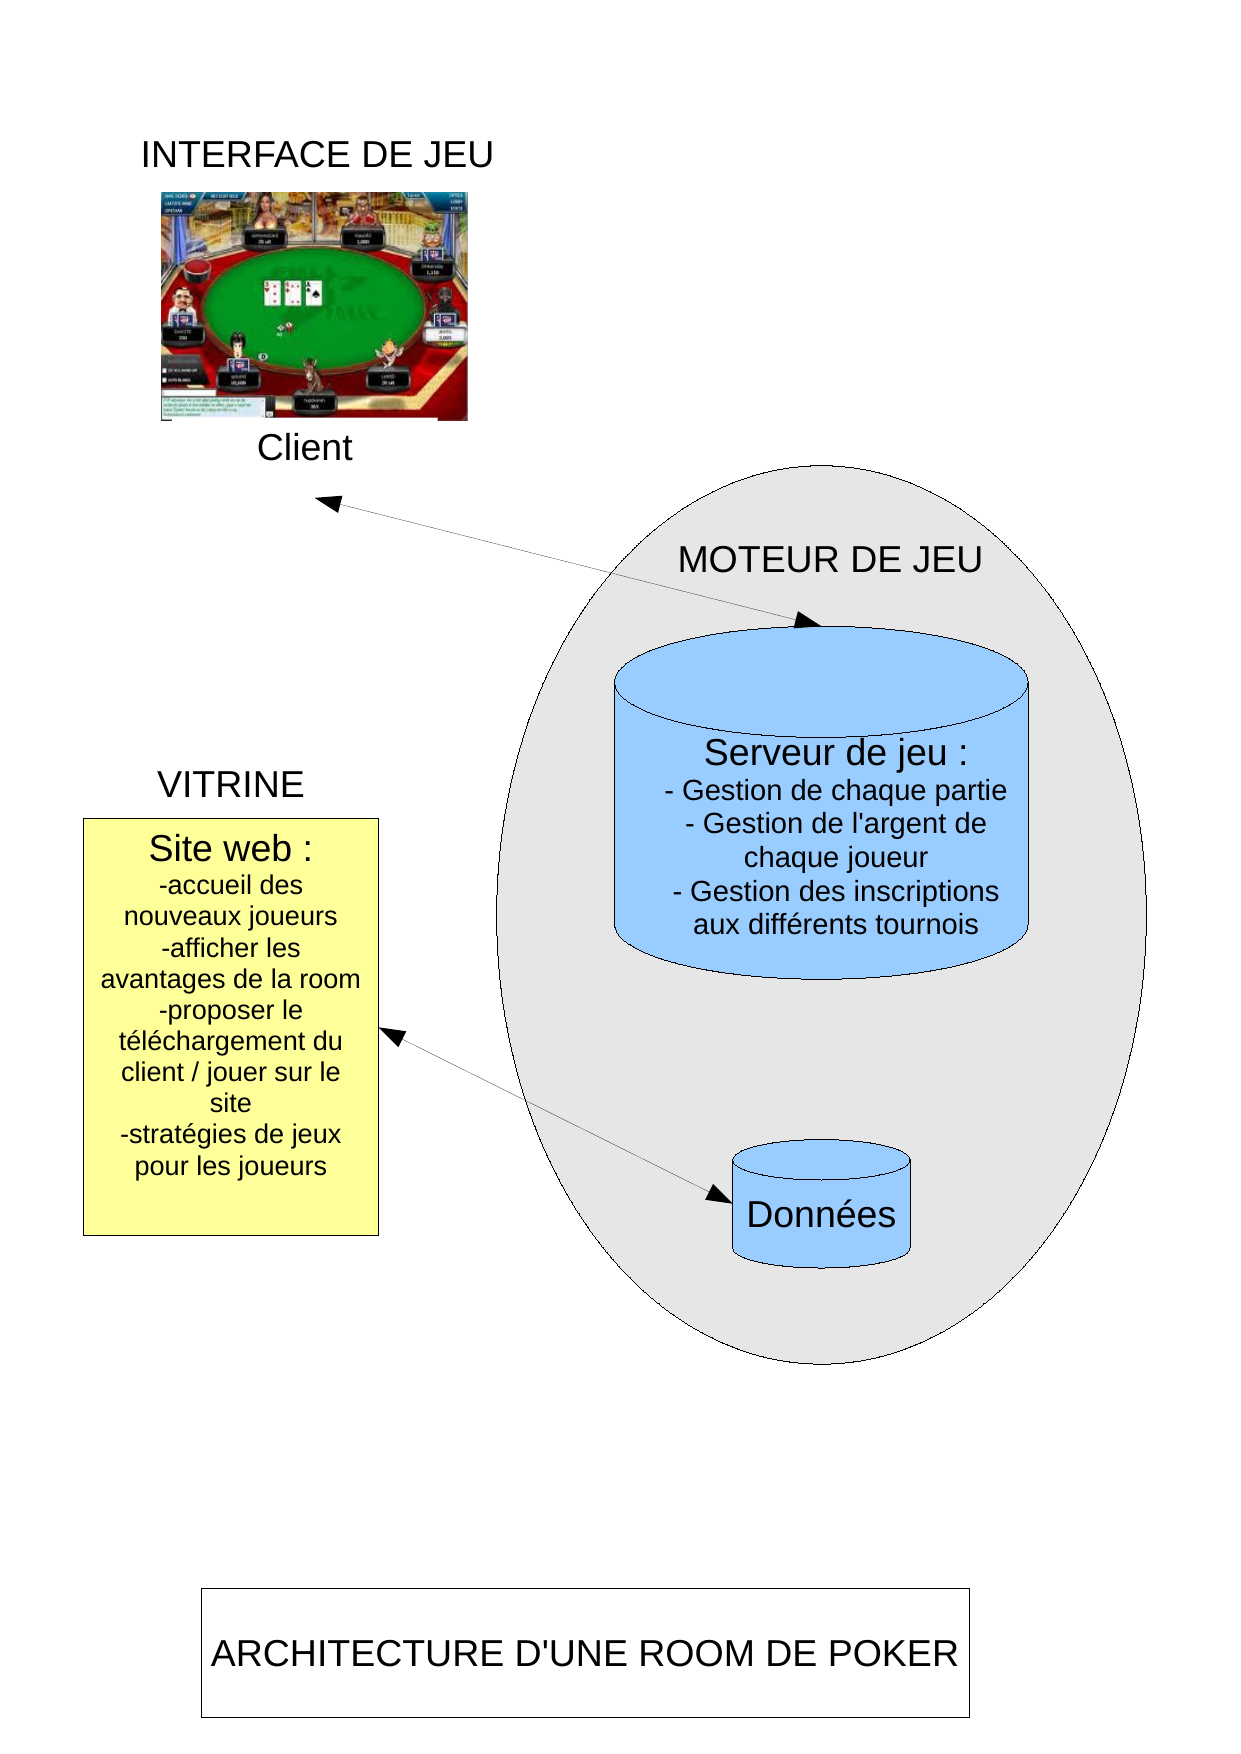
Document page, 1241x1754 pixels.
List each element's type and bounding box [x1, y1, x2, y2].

picture [161, 192, 468, 421]
